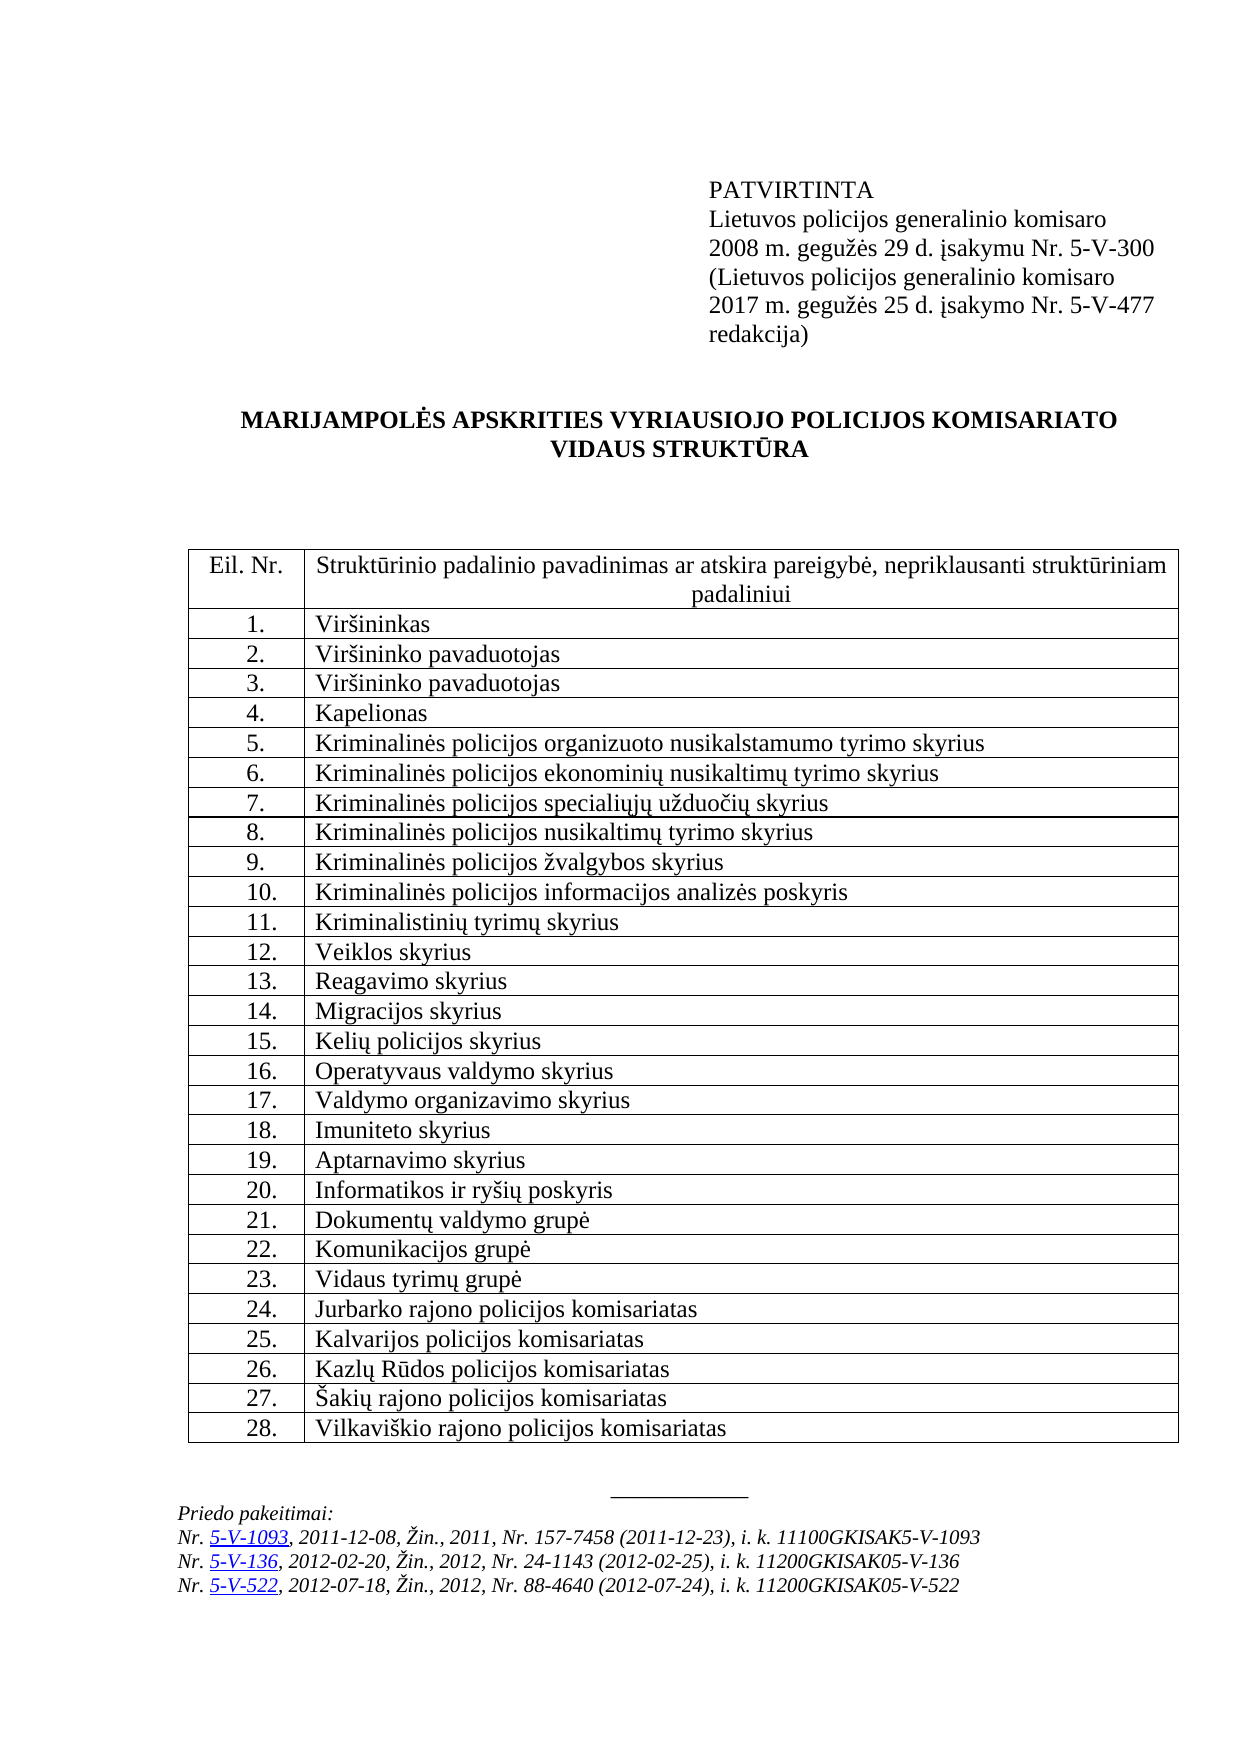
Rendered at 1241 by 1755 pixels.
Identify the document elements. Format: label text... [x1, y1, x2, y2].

table_cell Kelių policijos skyrius [305, 1026, 1178, 1055]
table_cell Jurbarko rajono policijos komisariatas [305, 1294, 1178, 1323]
text Nr. 5-V-1093, 2011-12-08, Žin., 2011, Nr. 157-7458 (2011-12-23), i. k. 11100GKISAK5-V-1093 [177, 1525, 1181, 1549]
table_cell 22. [189, 1235, 304, 1263]
table_cell 25. [189, 1324, 304, 1353]
text MARIJAMPOLĖS APSKRITIES VYRIAUSIOJO POLICIJOS KOMISARIATO [177, 406, 1181, 434]
table_cell Operatyvaus valdymo skyrius [305, 1056, 1178, 1084]
table_cell 19. [189, 1145, 304, 1174]
table_cell Kriminalinės policijos žvalgybos skyrius [305, 847, 1178, 876]
table_cell 26. [189, 1354, 304, 1382]
table_cell 10. [189, 877, 304, 906]
text Nr. 5-V-136, 2012-02-20, Žin., 2012, Nr. 24-1143 (2012-02-25), i. k. 11200GKISAK05-V-136 [177, 1549, 1181, 1573]
table_cell 18. [189, 1115, 304, 1144]
table_cell 4. [189, 698, 304, 727]
table_cell 20. [189, 1175, 304, 1204]
table_cell 11. [189, 907, 304, 936]
table_cell Kriminalinės policijos specialiųjų užduočių skyrius [305, 788, 1178, 816]
table_cell 6. [189, 758, 304, 787]
table_cell Viršininko pavaduotojas [305, 639, 1178, 667]
table_cell 16. [189, 1056, 304, 1084]
table_cell 15. [189, 1026, 304, 1055]
table_cell Kriminalinės policijos ekonominių nusikaltimų tyrimo skyrius [305, 758, 1178, 787]
table_cell 12. [189, 937, 304, 965]
text PATVIRTINTA [177, 176, 1181, 204]
table_cell Kriminalistinių tyrimų skyrius [305, 907, 1178, 936]
table_cell 21. [189, 1205, 304, 1233]
table_cell Valdymo organizavimo skyrius [305, 1086, 1178, 1114]
text redakcija) [177, 319, 1181, 348]
table_cell Imuniteto skyrius [305, 1115, 1178, 1144]
table_cell Vidaus tyrimų grupė [305, 1264, 1178, 1293]
table_cell Aptarnavimo skyrius [305, 1145, 1178, 1174]
table_cell Informatikos ir ryšių poskyris [305, 1175, 1178, 1204]
table_cell 7. [189, 788, 304, 816]
table_cell Šakių rajono policijos komisariatas [305, 1384, 1178, 1412]
table_header Struktūrinio padalinio pavadinimas ar atskira pareigybė, nepriklausanti struktūriniam padaliniui [305, 550, 1178, 608]
table_cell Kriminalinės policijos informacijos analizės poskyris [305, 877, 1178, 906]
table_cell Kriminalinės policijos organizuoto nusikalstamumo tyrimo skyrius [305, 728, 1178, 757]
table_cell Viršininko pavaduotojas [305, 669, 1178, 697]
table_cell Dokumentų valdymo grupė [305, 1205, 1178, 1233]
table_cell 9. [189, 847, 304, 876]
text ___________ [130, 1472, 1181, 1501]
table_cell 28. [189, 1413, 304, 1442]
text 2008 m. gegužės 29 d. įsakymu Nr. 5-V-300 [177, 233, 1181, 262]
text Lietuvos policijos generalinio komisaro [177, 204, 1181, 233]
table_cell 14. [189, 996, 304, 1025]
table_cell Komunikacijos grupė [305, 1235, 1178, 1263]
table_cell 2. [189, 639, 304, 667]
table_cell 13. [189, 966, 304, 995]
table_cell Viršininkas [305, 609, 1178, 638]
text 2017 m. gegužės 25 d. įsakymo Nr. 5-V-477 [177, 291, 1181, 319]
table_cell 1. [189, 609, 304, 638]
table_cell Migracijos skyrius [305, 996, 1178, 1025]
table_cell 17. [189, 1086, 304, 1114]
text VIDAUS STRUKTŪRA [177, 434, 1181, 463]
table_cell 8. [189, 818, 304, 846]
table_cell 24. [189, 1294, 304, 1323]
table_cell Kriminalinės policijos nusikaltimų tyrimo skyrius [305, 818, 1178, 846]
table_cell Veiklos skyrius [305, 937, 1178, 965]
table_cell Kalvarijos policijos komisariatas [305, 1324, 1178, 1353]
table_cell Vilkaviškio rajono policijos komisariatas [305, 1413, 1178, 1442]
text (Lietuvos policijos generalinio komisaro [177, 262, 1181, 291]
table_cell 27. [189, 1384, 304, 1412]
table_cell Reagavimo skyrius [305, 966, 1178, 995]
table_cell 3. [189, 669, 304, 697]
table_cell 23. [189, 1264, 304, 1293]
text Nr. 5-V-522, 2012-07-18, Žin., 2012, Nr. 88-4640 (2012-07-24), i. k. 11200GKISAK05-V-522 [177, 1573, 1181, 1597]
table_cell Kazlų Rūdos policijos komisariatas [305, 1354, 1178, 1382]
text Priedo pakeitimai: [177, 1501, 1181, 1525]
table_cell Kapelionas [305, 698, 1178, 727]
table_header Eil. Nr. [189, 550, 304, 608]
table_cell 5. [189, 728, 304, 757]
